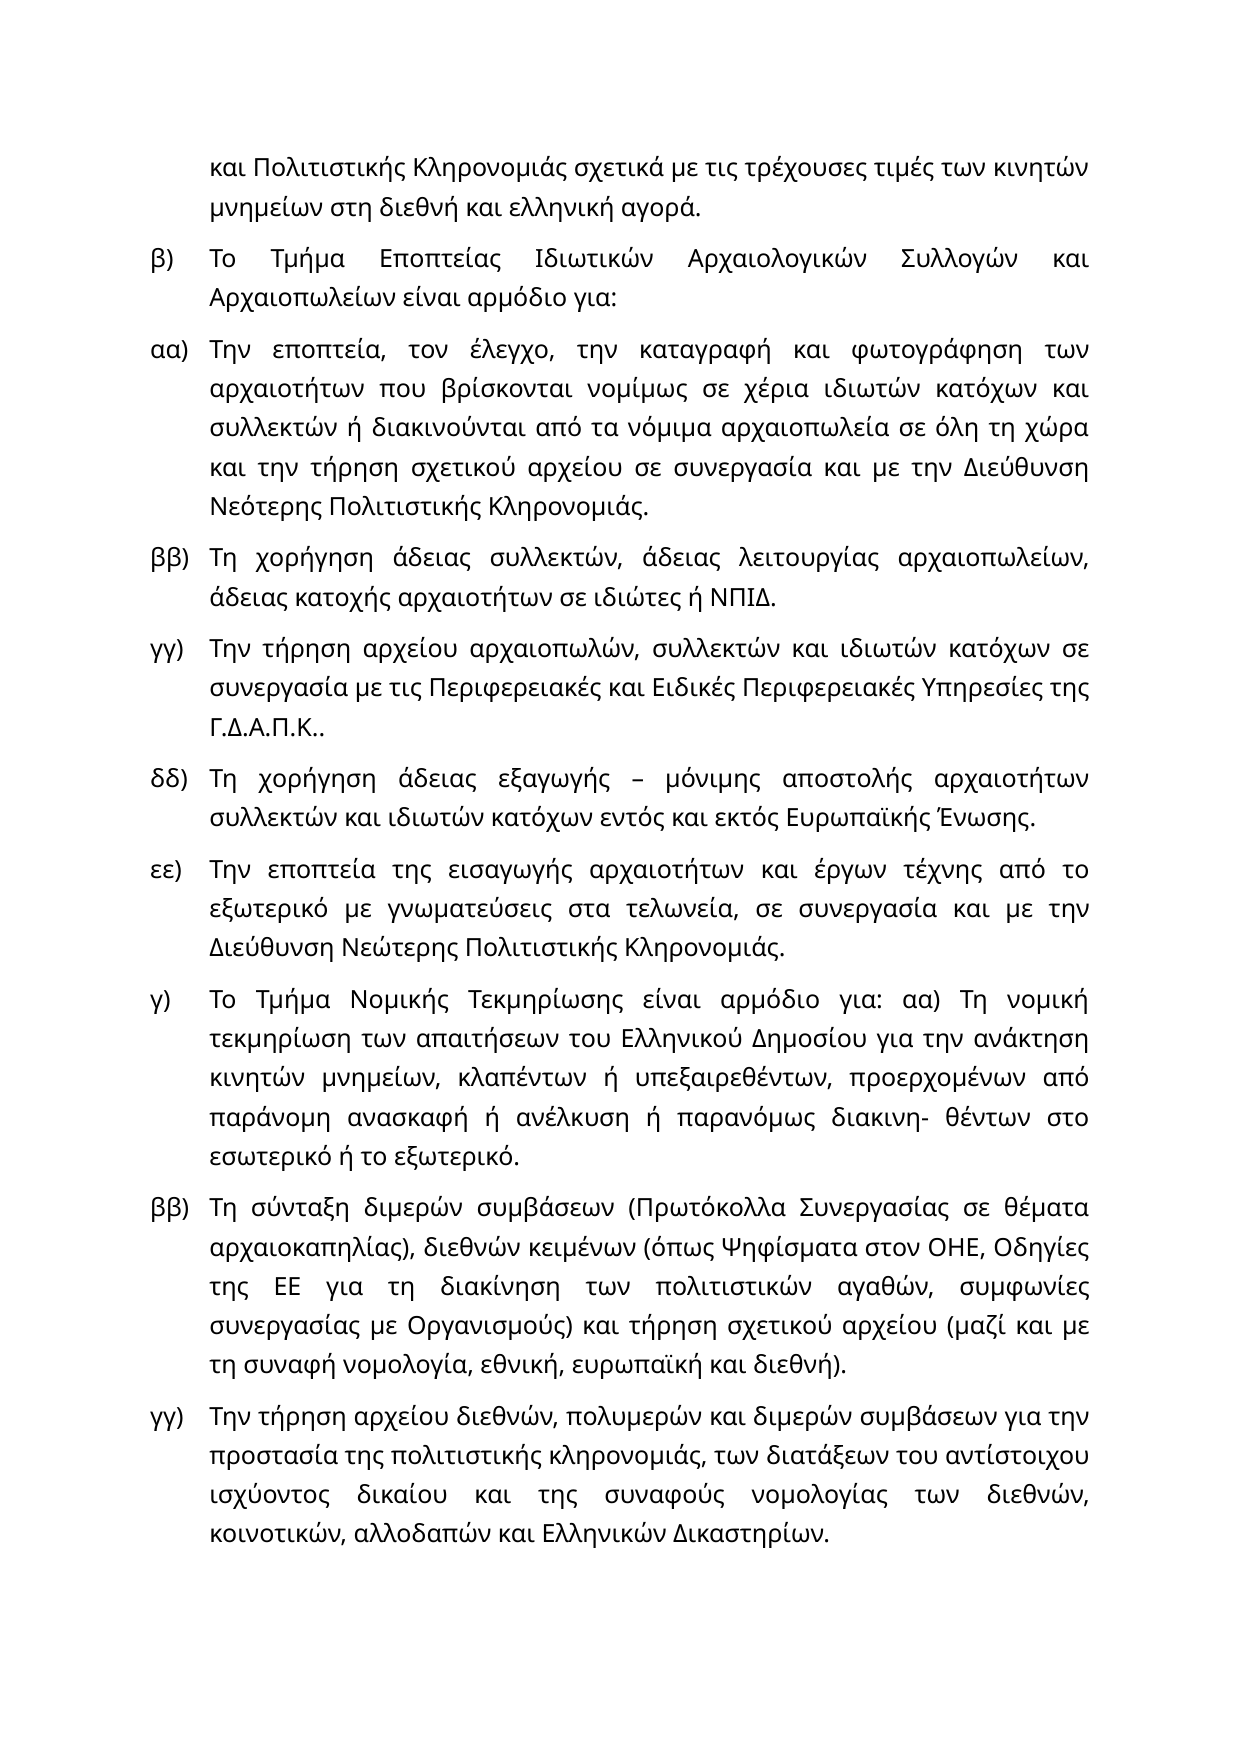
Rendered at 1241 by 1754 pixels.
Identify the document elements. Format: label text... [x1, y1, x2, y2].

list γγ) Την τήρηση αρχείου διεθνών, πολυμερών και διμερών συμβάσεων για την προστασία της πολιτιστικής κληρονομιάς, των διατάξεων του αντίστοιχου ισχύοντος δικαίου και της συναφούς νομολογίας των διεθνών, κοινοτικών, αλλοδαπών και Ελληνικών Δικαστηρίων. [150, 1398, 1090, 1550]
list δδ) Τη χορήγηση άδειας εξαγωγής – μόνιμης αποστολής αρχαιοτήτων συλλεκτών και ιδιωτών κατόχων εντός και εκτός Ευρωπαϊκής Ένωσης. [150, 761, 1090, 834]
list β) Το Τμήμα Εποπτείας Ιδιωτικών Αρχαιολογικών Συλλογών και Αρχαιοπωλείων είναι αρμόδιο για: [150, 241, 1090, 314]
list ββ) Τη σύνταξη διμερών συμβάσεων (Πρωτόκολλα Συνεργασίας σε θέματα αρχαιοκαπηλίας), διεθνών κειμένων (όπως Ψηφίσματα στον ΟΗΕ, Οδηγίες της ΕΕ για τη διακίνηση των πολιτιστικών αγαθών, συμφωνίες συνεργασίας με Οργανισμούς) και τήρηση σχετικού αρχείου (μαζί και με τη συναφή νομολογία, εθνική, ευρωπαϊκή και διεθνή). [150, 1190, 1090, 1381]
list και Πολιτιστικής Κληρονομιάς σχετικά με τις τρέχουσες τιμές των κινητών μνημείων στη διεθνή και ελληνική αγορά. [150, 150, 1090, 223]
list ββ) Τη χορήγηση άδειας συλλεκτών, άδειας λειτουργίας αρχαιοπωλείων, άδειας κατοχής αρχαιοτήτων σε ιδιώτες ή ΝΠΙΔ. [150, 540, 1090, 613]
list γ) Το Τμήμα Νομικής Τεκμηρίωσης είναι αρμόδιο για: αα) Τη νομική τεκμηρίωση των απαιτήσεων του Ελληνικού Δημοσίου για την ανάκτηση κινητών μνημείων, κλαπέντων ή υπεξαιρεθέντων, προερχομένων από παράνομη ανασκαφή ή ανέλκυση ή παρανόμως διακινη- θέντων στο εσωτερικό ή το εξωτερικό. [150, 982, 1090, 1172]
list αα) Την εποπτεία, τον έλεγχο, την καταγραφή και φωτογράφηση των αρχαιοτήτων που βρίσκονται νομίμως σε χέρια ιδιωτών κατόχων και συλλεκτών ή διακινούνται από τα νόμιμα αρχαιοπωλεία σε όλη τη χώρα και την τήρηση σχετικού αρχείου σε συνεργασία και με την Διεύθυνση Νεότερης Πολιτιστικής Κληρονομιάς. [150, 332, 1090, 522]
list γγ) Την τήρηση αρχείου αρχαιοπωλών, συλλεκτών και ιδιωτών κατόχων σε συνεργασία με τις Περιφερειακές και Ειδικές Περιφερειακές Υπηρεσίες της Γ.Δ.Α.Π.Κ.. [150, 631, 1090, 743]
list εε) Την εποπτεία της εισαγωγής αρχαιοτήτων και έργων τέχνης από το εξωτερικό με γνωματεύσεις στα τελωνεία, σε συνεργασία και με την Διεύθυνση Νεώτερης Πολιτιστικής Κληρονομιάς. [150, 852, 1090, 964]
